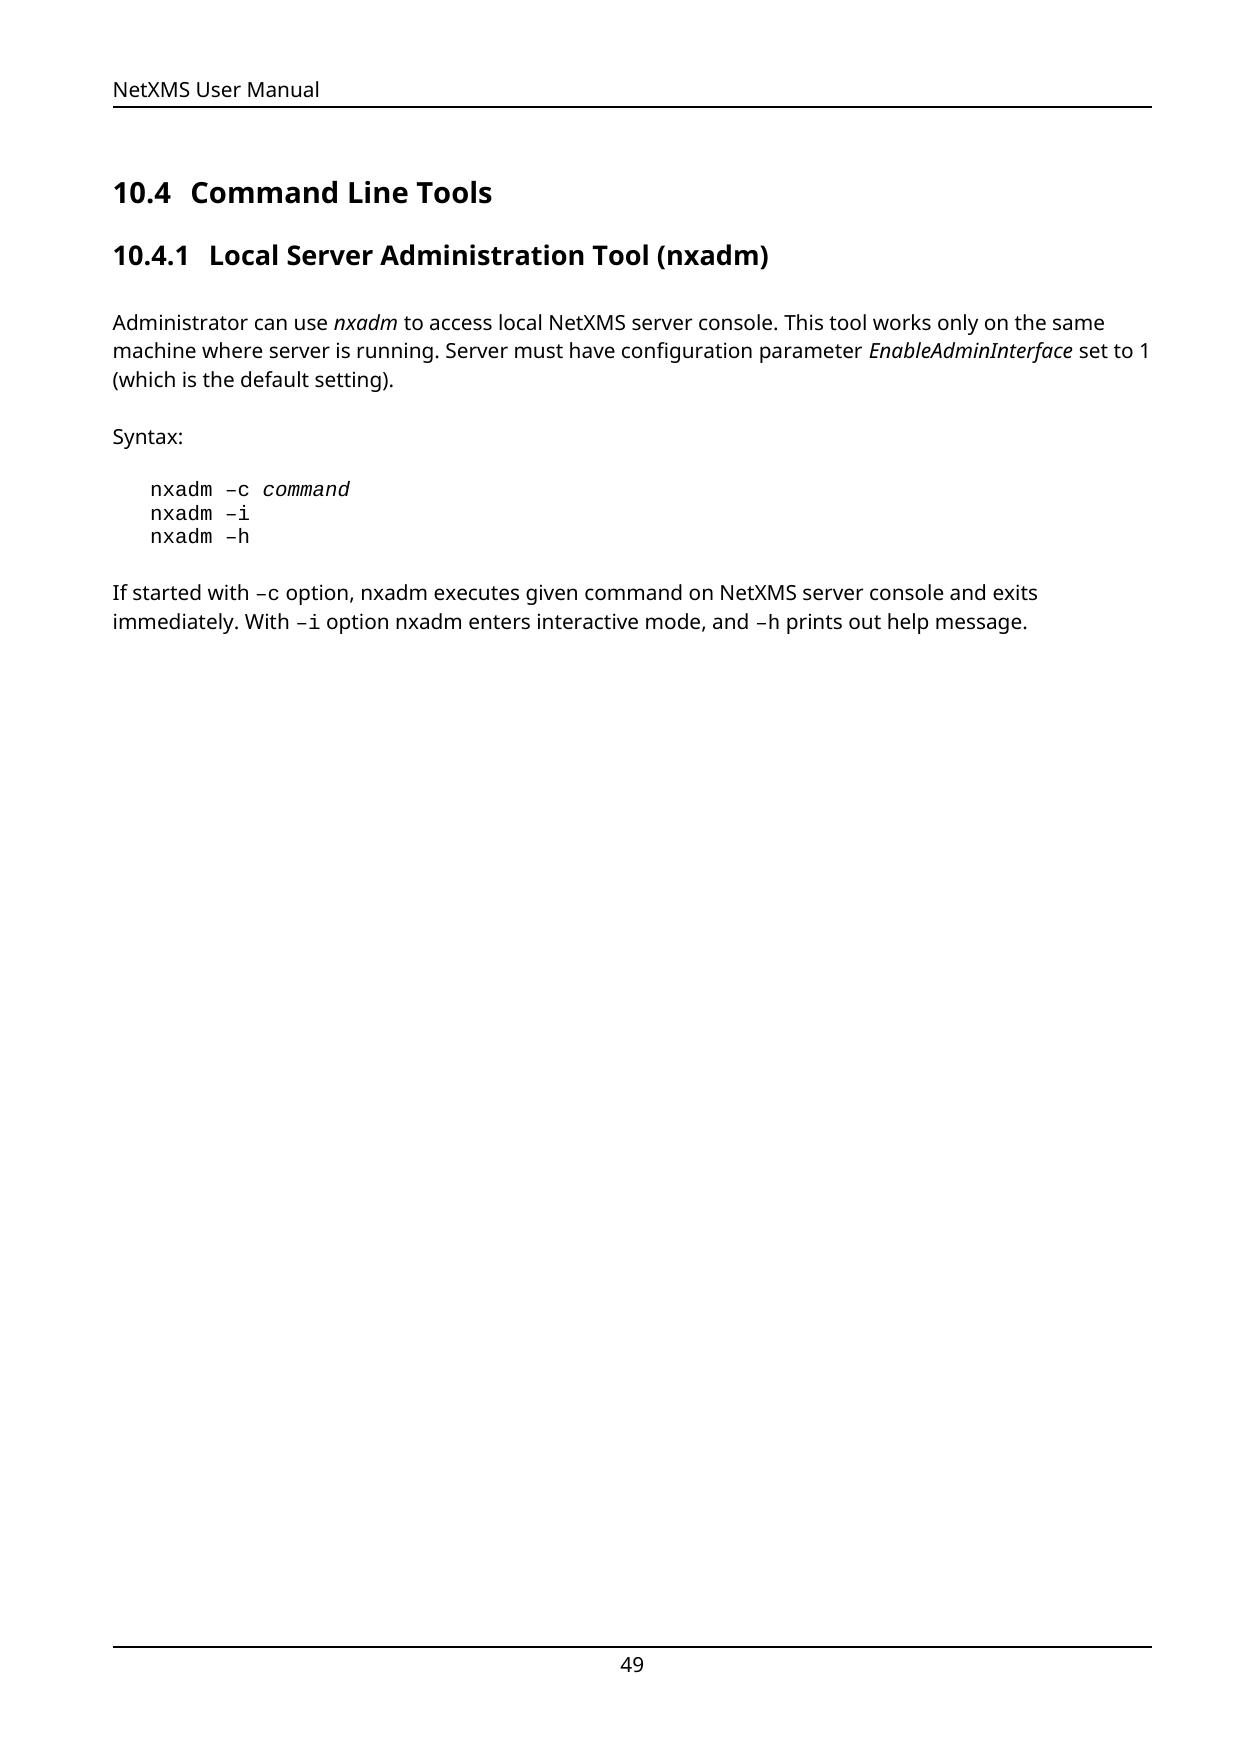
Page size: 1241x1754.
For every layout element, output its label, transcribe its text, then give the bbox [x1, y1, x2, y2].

text nxadm –h [150, 526, 1152, 550]
text nxadm –c command [150, 479, 1152, 502]
text Syntax: [112, 422, 1152, 450]
subtitle Command Line Tools [112, 172, 1152, 212]
subtitle Local Server Administration Tool (nxadm) [112, 237, 1152, 273]
text If started with –c option, nxadm executes given command on NetXMS server console and exits immediately. With –i option nxadm enters interactive mode, and –h prints out help message. [112, 578, 1152, 635]
text nxadm –i [150, 502, 1152, 526]
text Administrator can use nxadm to access local NetXMS server console. This tool works only on the same machine where server is running. Server must have configuration parameter EnableAdminInterface set to 1 (which is the default setting). [112, 308, 1152, 393]
